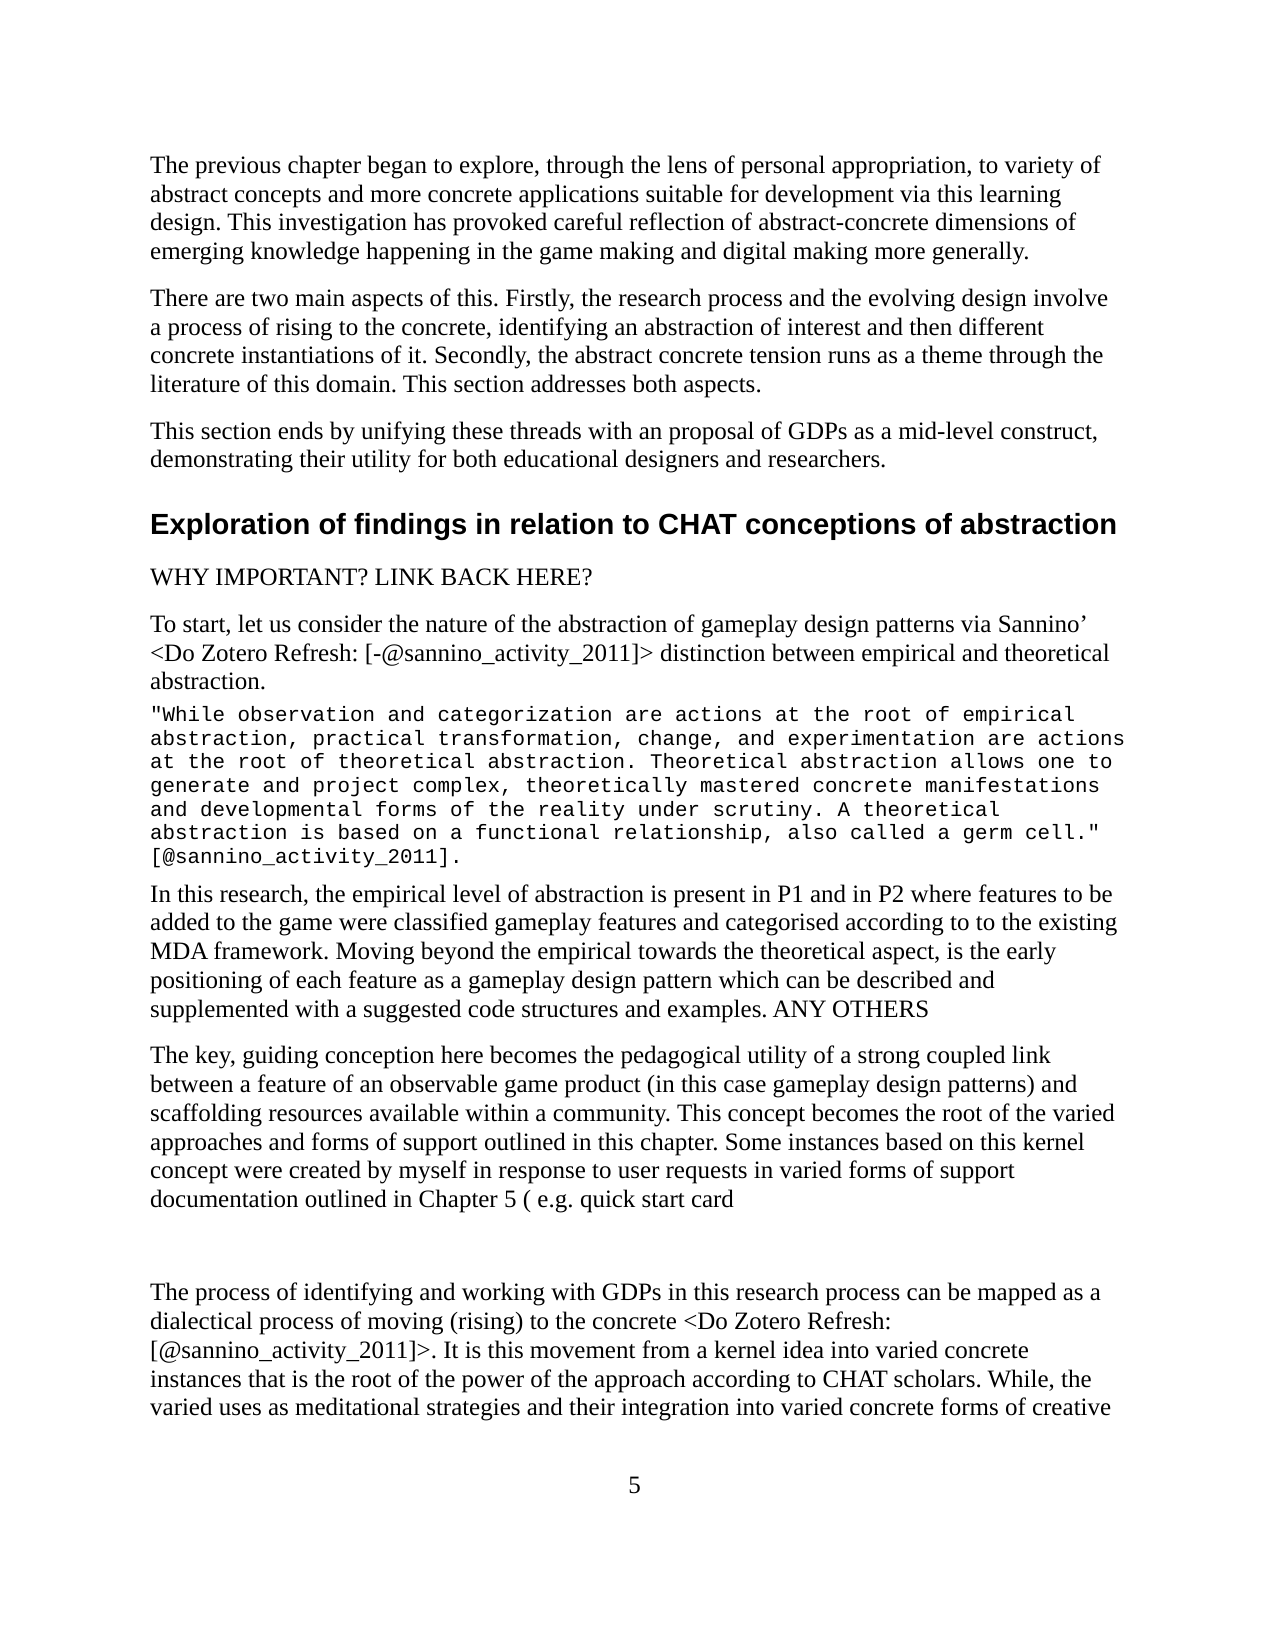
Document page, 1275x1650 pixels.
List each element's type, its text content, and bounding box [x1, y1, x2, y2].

text To start, let us consider the nature of the abstraction of gameplay design patterns via Sannino’ <Do Zotero Refresh: [-@sannino_activity_2011]> distinction between empirical and theoretical abstraction. [150, 609, 1125, 695]
text This section ends by unifying these threads with an proposal of GDPs as a mid-level construct, demonstrating their utility for both educational designers and researchers. [150, 416, 1125, 473]
text "While observation and categorization are actions at the root of empirical abstraction, practical transformation, change, and experimentation are actions at the root of theoretical abstraction. Theoretical abstraction allows one to generate and project complex, theoretically mastered concrete manifestations and developmental forms of the reality under scrutiny. A theoretical abstraction is based on a functional relationship, also called a germ cell." [@sannino_activity_2011]. [150, 704, 1125, 870]
text The key, guiding conception here becomes the pedagogical utility of a strong coupled link between a feature of an observable game product (in this case gameplay design patterns) and scaffolding resources available within a community. This concept becomes the root of the varied approaches and forms of support outlined in this chapter. Some instances based on this kernel concept were created by myself in response to user requests in varied forms of support documentation outlined in Chapter 5 ( e.g. quick start card [150, 1040, 1125, 1213]
text WHY IMPORTANT? LINK BACK HERE? [150, 562, 1125, 591]
text The previous chapter began to explore, through the lens of personal appropriation, to variety of abstract concepts and more concrete applications suitable for development via this learning design. This investigation has provoked careful reflection of abstract-concrete dimensions of emerging knowledge happening in the game making and digital making more generally. [150, 150, 1125, 265]
text There are two main aspects of this. Firstly, the research process and the evolving design involve a process of rising to the concrete, identifying an abstraction of interest and then different concrete instantiations of it. Secondly, the abstract concrete tension runs as a theme through the literature of this domain. This section addresses both aspects. [150, 283, 1125, 398]
text In this research, the empirical level of abstraction is present in P1 and in P2 where features to be added to the game were classified gameplay features and categorised according to to the existing MDA framework. Moving beyond the empirical towards the theoretical aspect, is the early positioning of each feature as a gameplay design pattern which can be described and supplemented with a suggested code structures and examples. ANY OTHERS [150, 879, 1125, 1022]
text The process of identifying and working with GDPs in this research process can be mapped as a dialectical process of moving (rising) to the concrete <Do Zotero Refresh: [@sannino_activity_2011]>. It is this movement from a kernel idea into varied concrete instances that is the root of the power of the approach according to CHAT scholars. While, the varied uses as meditational strategies and their integration into varied concrete forms of creative [150, 1277, 1125, 1421]
subtitle Exploration of findings in relation to CHAT conceptions of abstraction [150, 507, 1125, 541]
